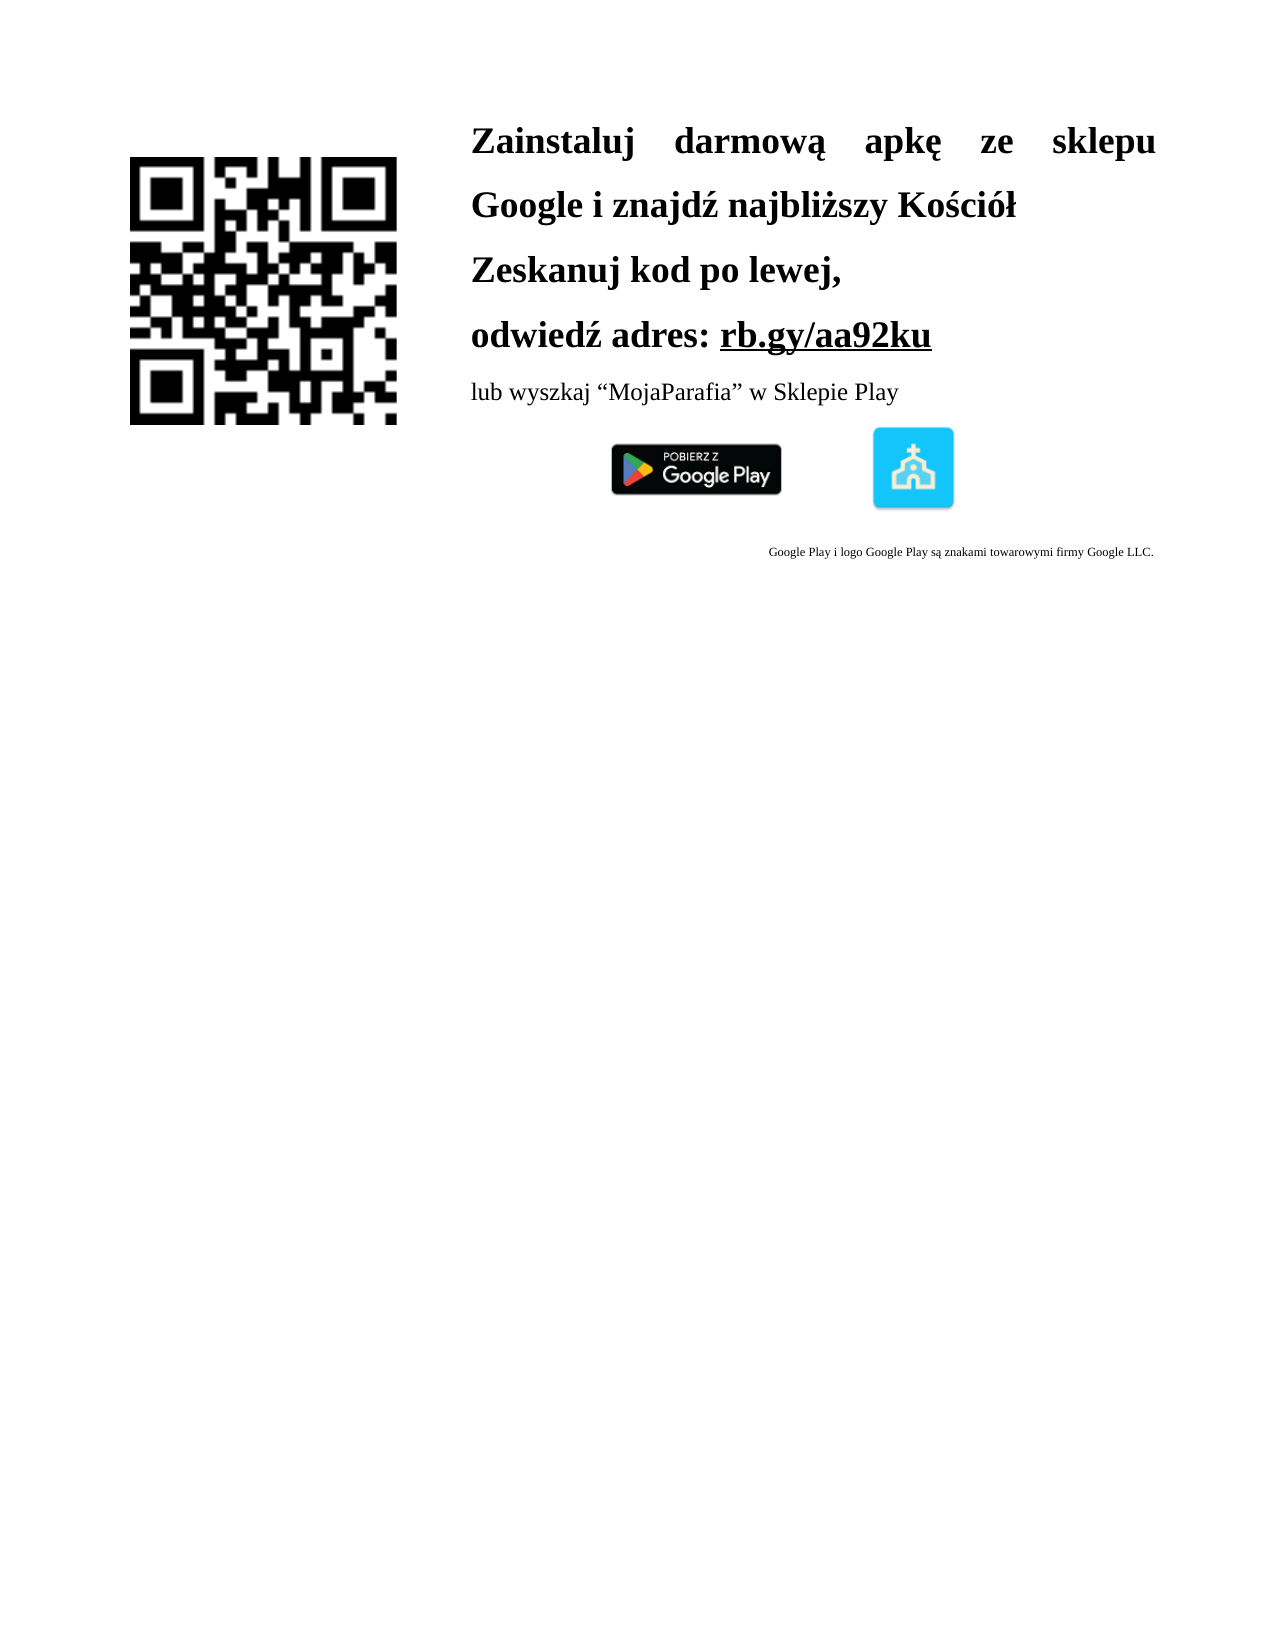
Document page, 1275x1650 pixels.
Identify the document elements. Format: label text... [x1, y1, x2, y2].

picture [863, 417, 964, 518]
text odwiedź adres: rb.gy/aa92ku [397, 312, 1157, 355]
text Zeskanuj kod po lewej, [397, 247, 1157, 291]
text Zainstaluj darmową apkę ze sklepu Google i znajdź najbliższy Kościół [192, 118, 1157, 226]
picture [611, 437, 782, 503]
text lub wyszkaj “MojaParafia” w Sklepie Play [397, 377, 1157, 406]
text Google Play i logo Google Play są znakami towarowymi firmy Google LLC. [118, 544, 1157, 559]
picture [130, 157, 397, 425]
